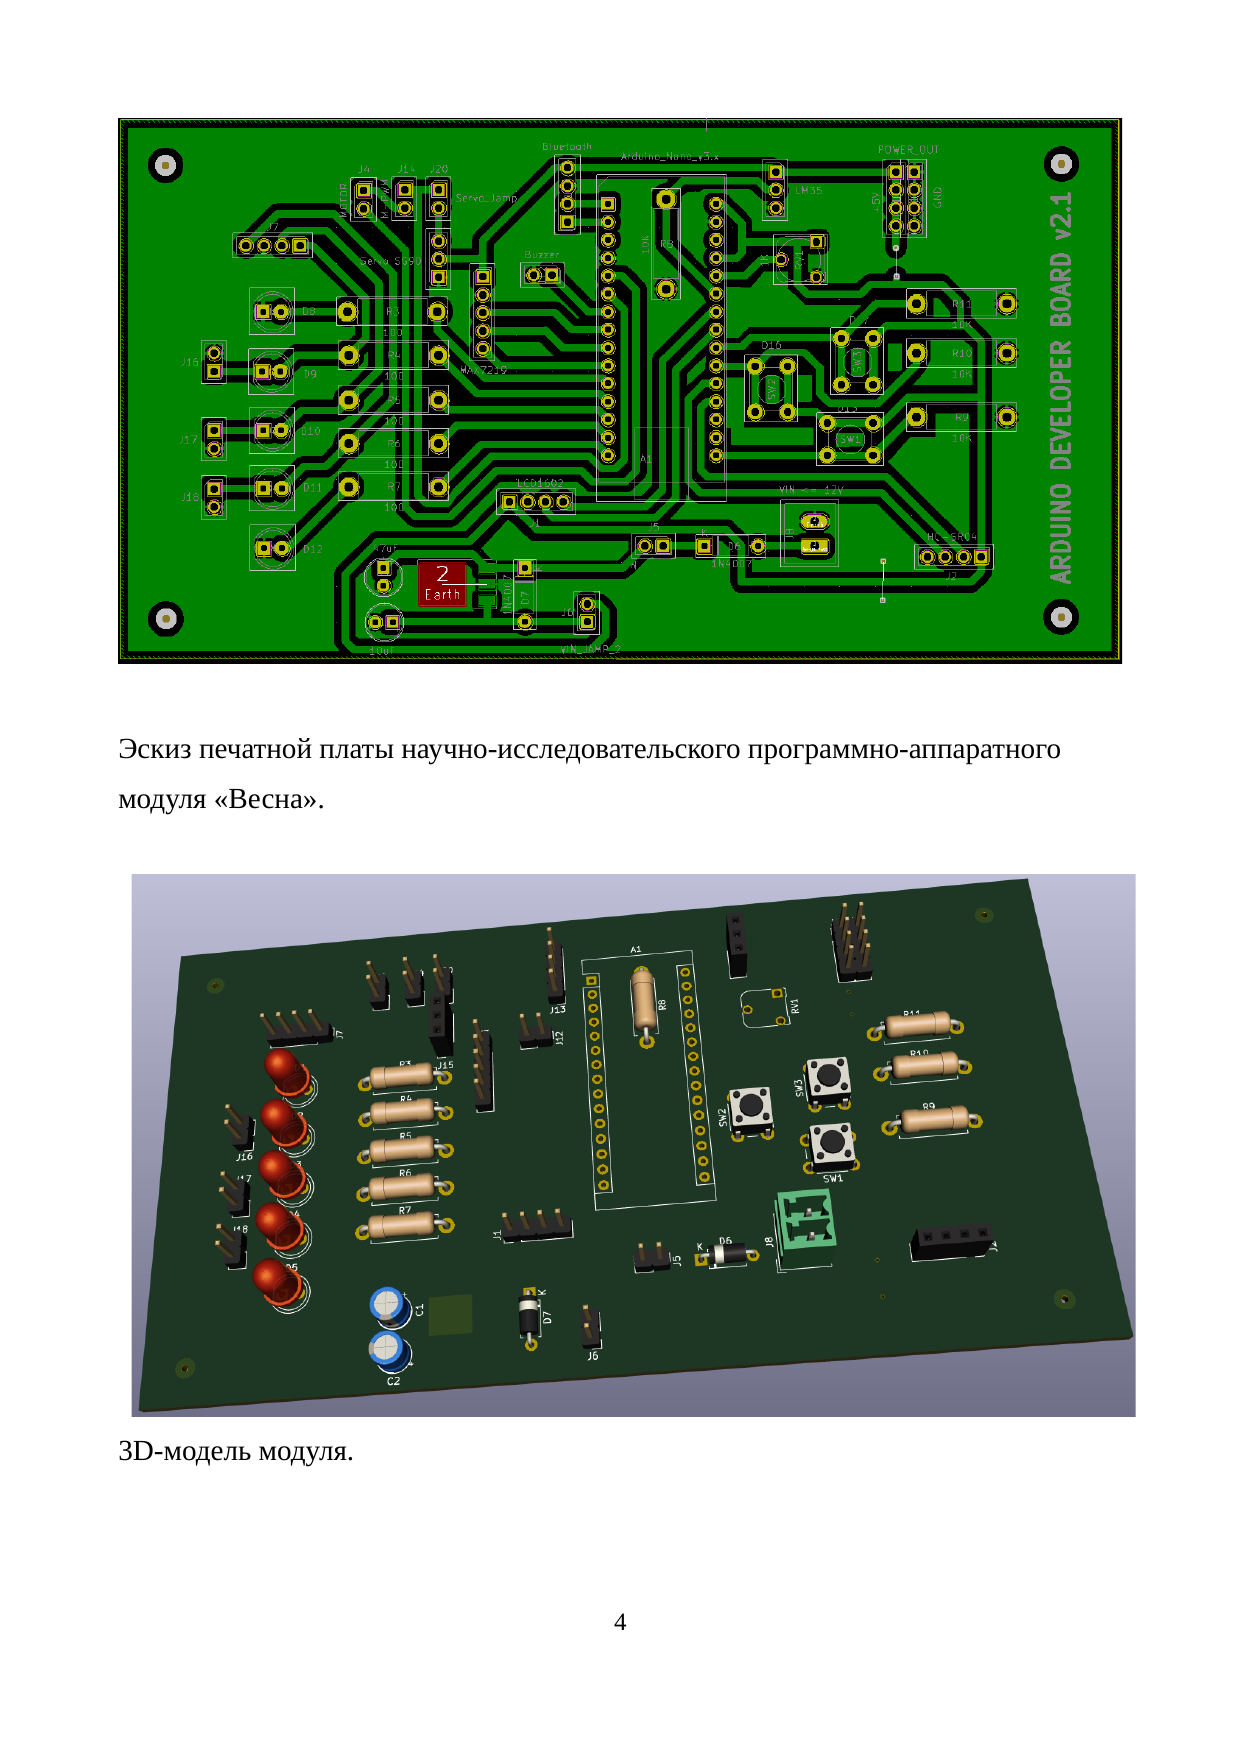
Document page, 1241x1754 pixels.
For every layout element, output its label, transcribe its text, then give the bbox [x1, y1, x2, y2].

text 3D-модель модуля. [118, 1417, 1122, 1466]
picture [131, 874, 1136, 1417]
text Эскиз печатной платы научно-исследовательского программно-аппаратного модуля «Весна». [118, 731, 1122, 815]
picture [118, 118, 1123, 664]
